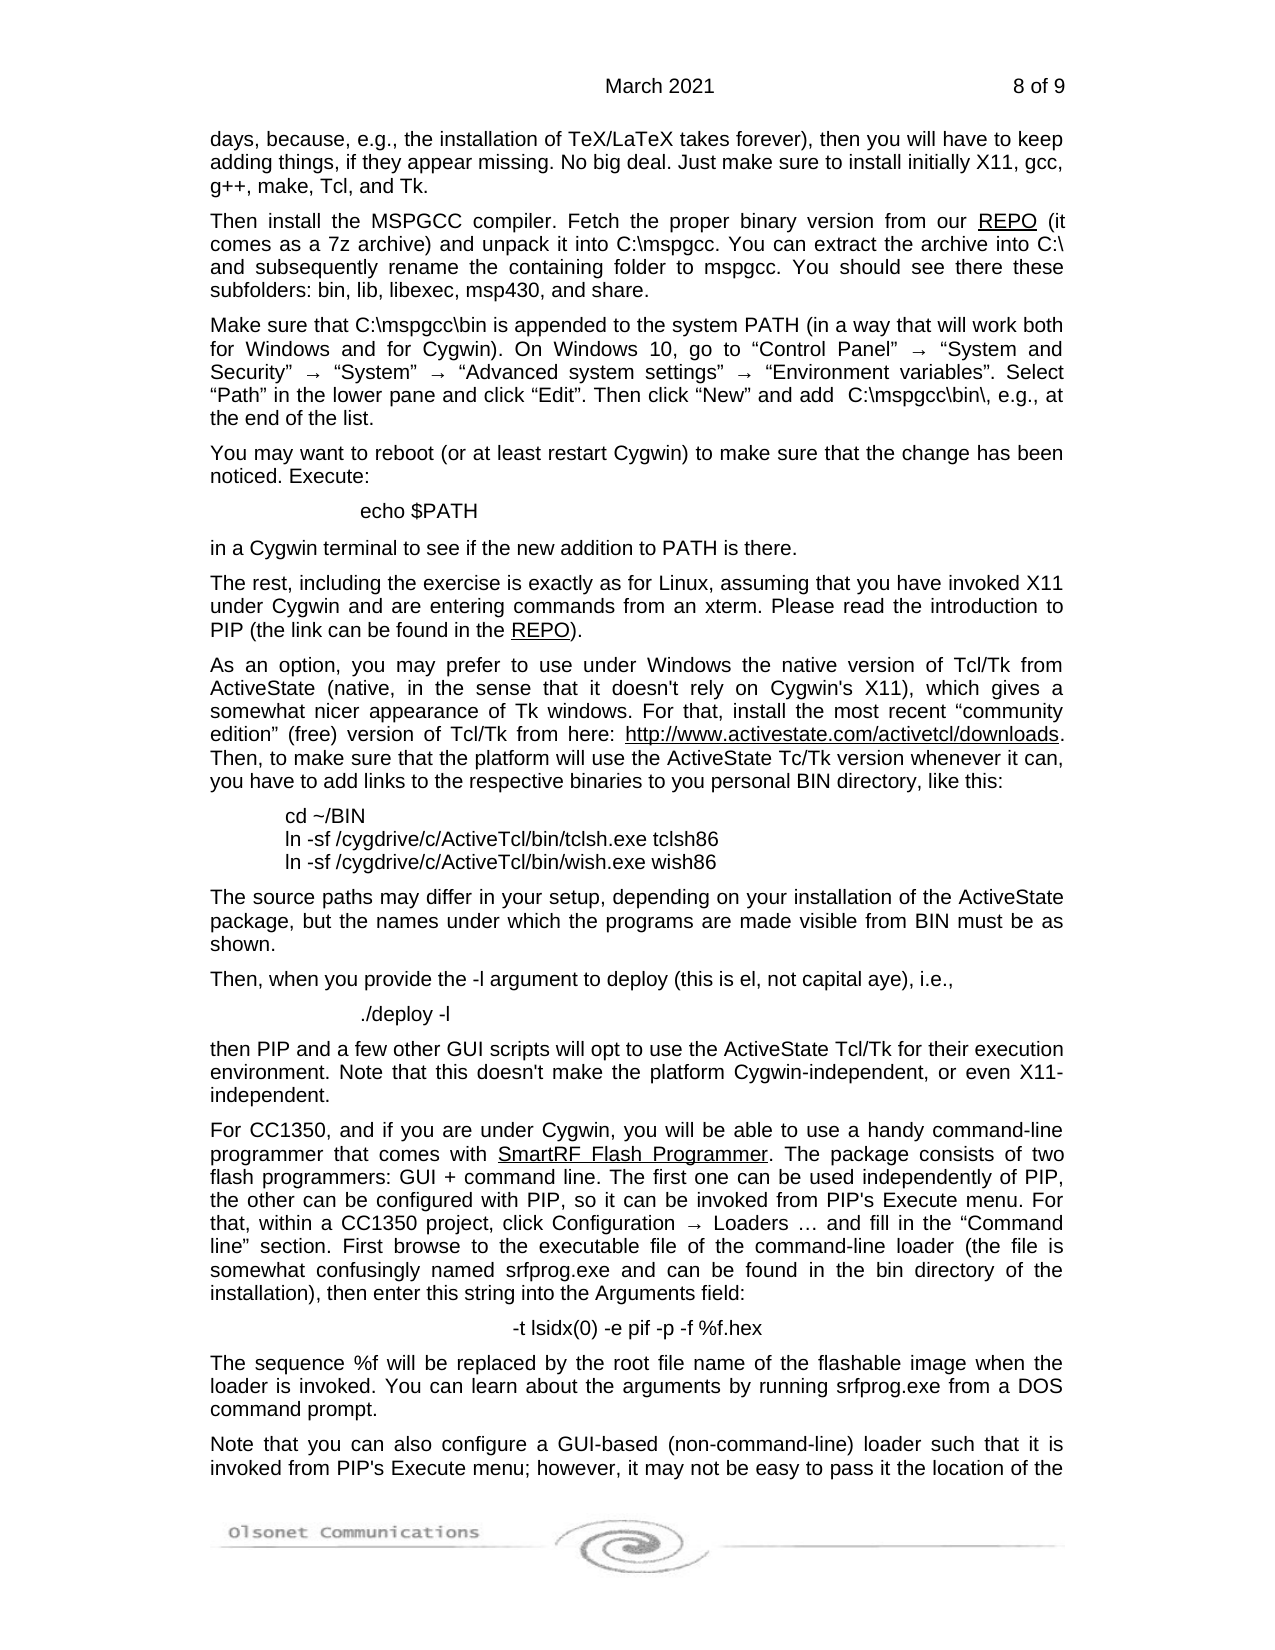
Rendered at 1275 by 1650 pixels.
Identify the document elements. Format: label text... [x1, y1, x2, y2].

text Note that you can also configure a GUI-based (non-command-line) loader such that it is invoked from PIP's Execute menu; however, it may not be easy to pass it the location of the [210, 1433, 1065, 1479]
text ln -sf /cygdrive/c/ActiveTcl/bin/tclsh.exe tclsh86 [210, 828, 1065, 851]
text then PIP and a few other GUI scripts will opt to use the ActiveState Tcl/Tk for their execution environment. Note that this doesn't make the platform Cygwin-independent, or even X11-independent. [210, 1037, 1065, 1107]
text You may want to reboot (or at least restart Cygwin) to make sure that the change has been noticed. Execute: [210, 442, 1065, 488]
text The sequence %f will be replaced by the root file name of the flashable image when the loader is invoked. You can learn about the arguments by running srfprog.exe from a DOS command prompt. [210, 1351, 1065, 1421]
text For CC1350, and if you are under Cygwin, you will be able to use a handy command-line programmer that comes with SmartRF Flash Programmer. The package consists of two flash programmers: GUI + command line. The first one can be used independently of PIP, the other can be configured with PIP, so it can be invoked from PIP's Execute menu. For that, within a CC1350 project, click Configuration → Loaders … and fill in the “Command line” section. First browse to the executable file of the command-line loader (the file is somewhat confusingly named srfprog.exe and can be found in the bin directory of the installation), then enter this string into the Arguments field: [210, 1119, 1065, 1305]
text days, because, e.g., the installation of TeX/LaTeX takes forever), then you will have to keep adding things, if they appear missing. No big deal. Just make sure to install initially X11, gcc, g++, make, Tcl, and Tk. [210, 128, 1065, 197]
text Make sure that C:\mspgcc\bin is appended to the system PATH (in a way that will work both for Windows and for Cygwin). On Windows 10, go to “Control Panel” → “System and Security” → “System” → “Advanced system settings” → “Environment variables”. Select “Path” in the lower pane and click “Edit”. Then click “New” and add C:\mspgcc\bin\, e.g., at the end of the list. [210, 314, 1065, 430]
text ln -sf /cygdrive/c/ActiveTcl/bin/wish.exe wish86 [210, 851, 1065, 874]
text cd ~/BIN [210, 804, 1065, 828]
text The source paths may differ in your setup, depending on your installation of the ActiveState package, but the names under which the programs are made visible from BIN must be as shown. [210, 886, 1065, 956]
text As an option, you may prefer to use under Windows the native version of Tcl/Tk from ActiveState (native, in the sense that it doesn't rely on Cygwin's X11), which gives a somewhat nicer appearance of Tk windows. For that, install the most recent “community edition” (free) version of Tcl/Tk from here: http://www.activestate.com/activetcl/downloads. Then, to make sure that the platform will use the ActiveState Tc/Tk version whenever it can, you have to add links to the respective binaries to you personal BIN directory, like this: [210, 653, 1065, 793]
picture [210, 1504, 1065, 1596]
text The rest, including the exercise is exactly as for Linux, assuming that you have invoked X11 under Cygwin and are entering commands from an xterm. Please read the introduction to PIP (the link can be found in the REPO). [210, 572, 1065, 642]
text ./deploy -l [210, 1002, 1065, 1026]
text in a Cygwin terminal to see if the new addition to PATH is there. [210, 537, 1065, 560]
text echo $PATH [210, 500, 1065, 525]
text Then, when you provide the -l argument to deploy (this is el, not capital aye), i.e., [210, 967, 1065, 991]
text Then install the MSPGCC compiler. Fetch the proper binary version from our REPO (it comes as a 7z archive) and unpack it into C:\mspgcc. You can extract the archive into C:\ and subsequently rename the containing folder to mspgcc. You should see there these subfolders: bin, lib, libexec, msp430, and share. [210, 209, 1065, 302]
text -t lsidx(0) -e pif -p -f %f.hex [210, 1316, 1065, 1340]
